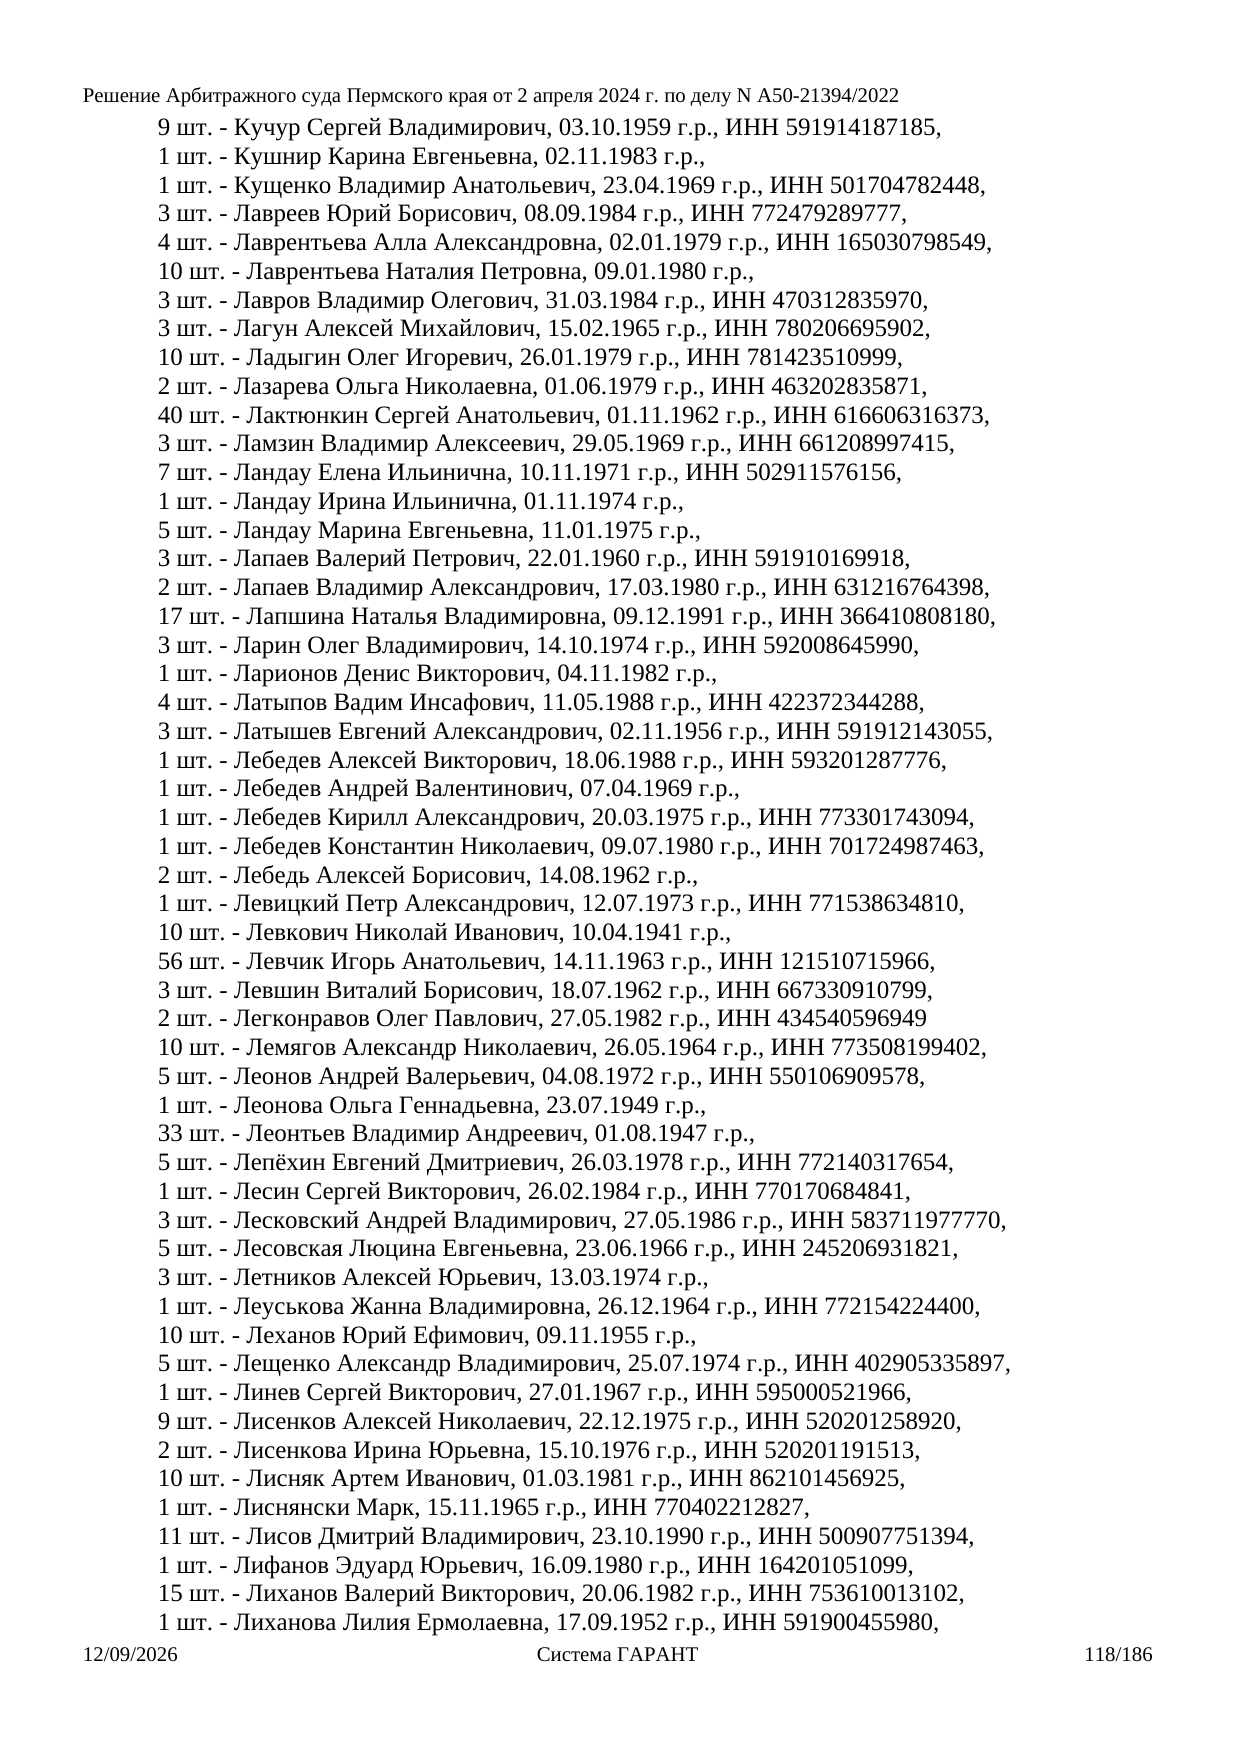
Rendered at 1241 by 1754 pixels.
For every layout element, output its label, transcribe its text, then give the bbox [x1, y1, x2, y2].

text 10 шт. - Ладыгин Олег Игоревич, 26.01.1979 г.р., ИНН 781423510999, [83, 342, 1157, 371]
text 1 шт. - Левицкий Петр Александрович, 12.07.1973 г.р., ИНН 771538634810, [83, 888, 1157, 917]
text 3 шт. - Лавров Владимир Олегович, 31.03.1984 г.р., ИНН 470312835970, [83, 285, 1157, 313]
text 3 шт. - Ларин Олег Владимирович, 14.10.1974 г.р., ИНН 592008645990, [83, 630, 1157, 658]
text 1 шт. - Лифанов Эдуард Юрьевич, 16.09.1980 г.р., ИНН 164201051099, [83, 1550, 1157, 1578]
text 1 шт. - Кущенко Владимир Анатольевич, 23.04.1969 г.р., ИНН 501704782448, [83, 170, 1157, 198]
text 1 шт. - Леонова Ольга Геннадьевна, 23.07.1949 г.р., [83, 1090, 1157, 1118]
text 1 шт. - Кушнир Карина Евгеньевна, 02.11.1983 г.р., [83, 141, 1157, 170]
text 17 шт. - Лапшина Наталья Владимировна, 09.12.1991 г.р., ИНН 366410808180, [83, 601, 1157, 630]
text 11 шт. - Лисов Дмитрий Владимирович, 23.10.1990 г.р., ИНН 500907751394, [83, 1521, 1157, 1550]
text 5 шт. - Лесовская Люцина Евгеньевна, 23.06.1966 г.р., ИНН 245206931821, [83, 1233, 1157, 1262]
text 10 шт. - Левкович Николай Иванович, 10.04.1941 г.р., [83, 917, 1157, 946]
text 1 шт. - Лебедев Андрей Валентинович, 07.04.1969 г.р., [83, 773, 1157, 802]
text 56 шт. - Левчик Игорь Анатольевич, 14.11.1963 г.р., ИНН 121510715966, [83, 946, 1157, 975]
text 2 шт. - Лазарева Ольга Николаевна, 01.06.1979 г.р., ИНН 463202835871, [83, 371, 1157, 400]
text 3 шт. - Летников Алексей Юрьевич, 13.03.1974 г.р., [83, 1262, 1157, 1291]
text 3 шт. - Латышев Евгений Александрович, 02.11.1956 г.р., ИНН 591912143055, [83, 716, 1157, 745]
text 5 шт. - Леонов Андрей Валерьевич, 04.08.1972 г.р., ИНН 550106909578, [83, 1061, 1157, 1090]
text 10 шт. - Леханов Юрий Ефимович, 09.11.1955 г.р., [83, 1320, 1157, 1348]
text 3 шт. - Лавреев Юрий Борисович, 08.09.1984 г.р., ИНН 772479289777, [83, 198, 1157, 227]
text 10 шт. - Лисняк Артем Иванович, 01.03.1981 г.р., ИНН 862101456925, [83, 1463, 1157, 1492]
text 10 шт. - Лаврентьева Наталия Петровна, 09.01.1980 г.р., [83, 256, 1157, 285]
text 1 шт. - Лиснянски Марк, 15.11.1965 г.р., ИНН 770402212827, [83, 1492, 1157, 1521]
text 33 шт. - Леонтьев Владимир Андреевич, 01.08.1947 г.р., [83, 1118, 1157, 1147]
text 1 шт. - Лебедев Алексей Викторович, 18.06.1988 г.р., ИНН 593201287776, [83, 745, 1157, 773]
text 3 шт. - Лагун Алексей Михайлович, 15.02.1965 г.р., ИНН 780206695902, [83, 313, 1157, 342]
text 15 шт. - Лиханов Валерий Викторович, 20.06.1982 г.р., ИНН 753610013102, [83, 1578, 1157, 1607]
text 3 шт. - Левшин Виталий Борисович, 18.07.1962 г.р., ИНН 667330910799, [83, 975, 1157, 1003]
text 2 шт. - Лапаев Владимир Александрович, 17.03.1980 г.р., ИНН 631216764398, [83, 572, 1157, 601]
text 10 шт. - Лемягов Александр Николаевич, 26.05.1964 г.р., ИНН 773508199402, [83, 1032, 1157, 1061]
text 4 шт. - Латыпов Вадим Инсафович, 11.05.1988 г.р., ИНН 422372344288, [83, 687, 1157, 716]
text 1 шт. - Ландау Ирина Ильинична, 01.11.1974 г.р., [83, 486, 1157, 515]
text 2 шт. - Лисенкова Ирина Юрьевна, 15.10.1976 г.р., ИНН 520201191513, [83, 1435, 1157, 1463]
text 9 шт. - Кучур Сергей Владимирович, 03.10.1959 г.р., ИНН 591914187185, [83, 112, 1157, 141]
text 1 шт. - Линев Сергей Викторович, 27.01.1967 г.р., ИНН 595000521966, [83, 1377, 1157, 1406]
text 5 шт. - Лепёхин Евгений Дмитриевич, 26.03.1978 г.р., ИНН 772140317654, [83, 1147, 1157, 1176]
text 1 шт. - Лиханова Лилия Ермолаевна, 17.09.1952 г.р., ИНН 591900455980, [83, 1607, 1157, 1636]
text 9 шт. - Лисенков Алексей Николаевич, 22.12.1975 г.р., ИНН 520201258920, [83, 1406, 1157, 1435]
text 3 шт. - Лесковский Андрей Владимирович, 27.05.1986 г.р., ИНН 583711977770, [83, 1205, 1157, 1233]
text 1 шт. - Леуськова Жанна Владимировна, 26.12.1964 г.р., ИНН 772154224400, [83, 1291, 1157, 1320]
text 3 шт. - Лапаев Валерий Петрович, 22.01.1960 г.р., ИНН 591910169918, [83, 543, 1157, 572]
text 2 шт. - Лебедь Алексей Борисович, 14.08.1962 г.р., [83, 860, 1157, 888]
text 1 шт. - Ларионов Денис Викторович, 04.11.1982 г.р., [83, 658, 1157, 687]
text 4 шт. - Лаврентьева Алла Александровна, 02.01.1979 г.р., ИНН 165030798549, [83, 227, 1157, 256]
text 40 шт. - Лактюнкин Сергей Анатольевич, 01.11.1962 г.р., ИНН 616606316373, [83, 400, 1157, 428]
text 1 шт. - Лебедев Константин Николаевич, 09.07.1980 г.р., ИНН 701724987463, [83, 831, 1157, 860]
text 5 шт. - Ландау Марина Евгеньевна, 11.01.1975 г.р., [83, 515, 1157, 543]
text 7 шт. - Ландау Елена Ильинична, 10.11.1971 г.р., ИНН 502911576156, [83, 457, 1157, 486]
text 5 шт. - Лещенко Александр Владимирович, 25.07.1974 г.р., ИНН 402905335897, [83, 1348, 1157, 1377]
text 2 шт. - Легконравов Олег Павлович, 27.05.1982 г.р., ИНН 434540596949 [83, 1003, 1157, 1032]
text 1 шт. - Лесин Сергей Викторович, 26.02.1984 г.р., ИНН 770170684841, [83, 1176, 1157, 1205]
text 3 шт. - Ламзин Владимир Алексеевич, 29.05.1969 г.р., ИНН 661208997415, [83, 428, 1157, 457]
text 1 шт. - Лебедев Кирилл Александрович, 20.03.1975 г.р., ИНН 773301743094, [83, 802, 1157, 831]
